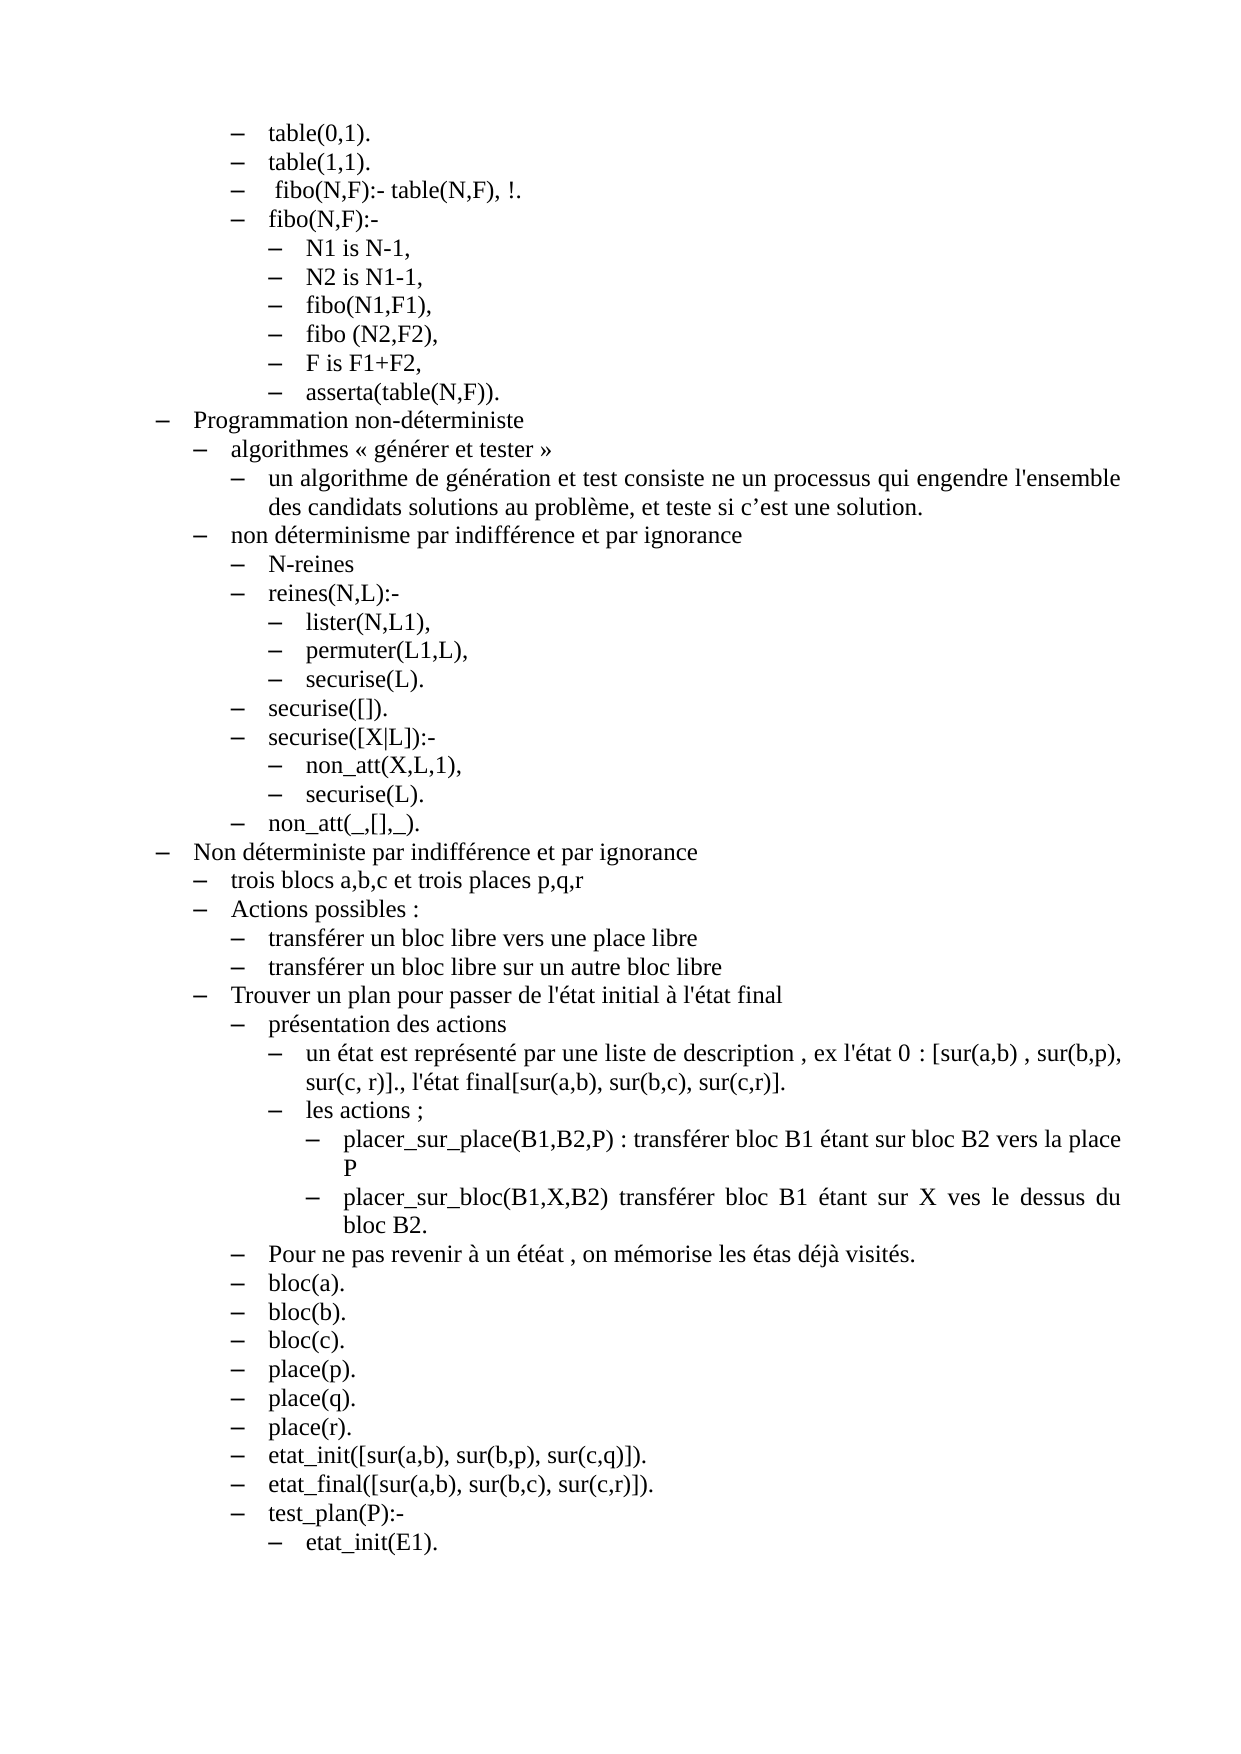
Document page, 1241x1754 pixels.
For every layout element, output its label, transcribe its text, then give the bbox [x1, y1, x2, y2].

list etat_init(E1). [268, 1527, 1122, 1556]
list bloc(a). [231, 1268, 1122, 1297]
list transférer un bloc libre sur un autre bloc libre [231, 952, 1122, 981]
list place(p). [231, 1354, 1122, 1383]
list non_att(_,[],_). [231, 808, 1122, 837]
list non déterminisme par indifférence et par ignorance [193, 521, 1122, 549]
list F is F1+F2, [268, 348, 1122, 377]
list présentation des actions [231, 1009, 1122, 1038]
list permuter(L1,L), [268, 636, 1122, 664]
list Trouver un plan pour passer de l'état initial à l'état final [193, 981, 1122, 1009]
list etat_final([sur(a,b), sur(b,c), sur(c,r)]). [231, 1469, 1122, 1498]
list N2 is N1-1, [268, 262, 1122, 291]
list Non déterministe par indifférence et par ignorance [156, 837, 1122, 866]
list placer_sur_place(B1,B2,P) : transférer bloc B1 étant sur bloc B2 vers la place P [306, 1124, 1122, 1182]
list fibo(N1,F1), [268, 291, 1122, 319]
list place(r). [231, 1412, 1122, 1441]
list securise([]). [231, 693, 1122, 722]
list securise(L). [268, 779, 1122, 808]
list asserta(table(N,F)). [268, 377, 1122, 406]
list securise([X|L]):- [231, 722, 1122, 751]
list etat_init([sur(a,b), sur(b,p), sur(c,q)]). [231, 1441, 1122, 1469]
list lister(N,L1), [268, 607, 1122, 636]
list un algorithme de génération et test consiste ne un processus qui engendre l'ensemble des candidats solutions au problème, et teste si c’est une solution. [231, 463, 1122, 521]
list N1 is N-1, [268, 233, 1122, 262]
list non_att(X,L,1), [268, 751, 1122, 779]
list Pour ne pas revenir à un étéat , on mémorise les étas déjà visités. [231, 1239, 1122, 1268]
list bloc(b). [231, 1297, 1122, 1326]
list placer_sur_bloc(B1,X,B2) transférer bloc B1 étant sur X ves le dessus du bloc B2. [306, 1182, 1122, 1239]
list algorithmes « générer et tester » [193, 434, 1122, 463]
list les actions ; [268, 1096, 1122, 1124]
list table(1,1). [231, 147, 1122, 176]
list fibo (N2,F2), [268, 319, 1122, 348]
list bloc(c). [231, 1326, 1122, 1354]
list test_plan(P):- [231, 1498, 1122, 1527]
list un état est représenté par une liste de description , ex l'état 0 : [sur(a,b) , sur(b,p), sur(c, r)]., l'état final[sur(a,b), sur(b,c), sur(c,r)]. [268, 1038, 1122, 1096]
list Programmation non-déterministe [156, 406, 1122, 434]
list reines(N,L):- [231, 578, 1122, 607]
list place(q). [231, 1383, 1122, 1412]
list table(0,1). [231, 118, 1122, 147]
list fibo(N,F):- [231, 204, 1122, 233]
list N-reines [231, 549, 1122, 578]
list transférer un bloc libre vers une place libre [231, 923, 1122, 952]
list trois blocs a,b,c et trois places p,q,r [193, 866, 1122, 894]
list fibo(N,F):- table(N,F), !. [231, 176, 1122, 204]
list Actions possibles : [193, 894, 1122, 923]
list securise(L). [268, 664, 1122, 693]
